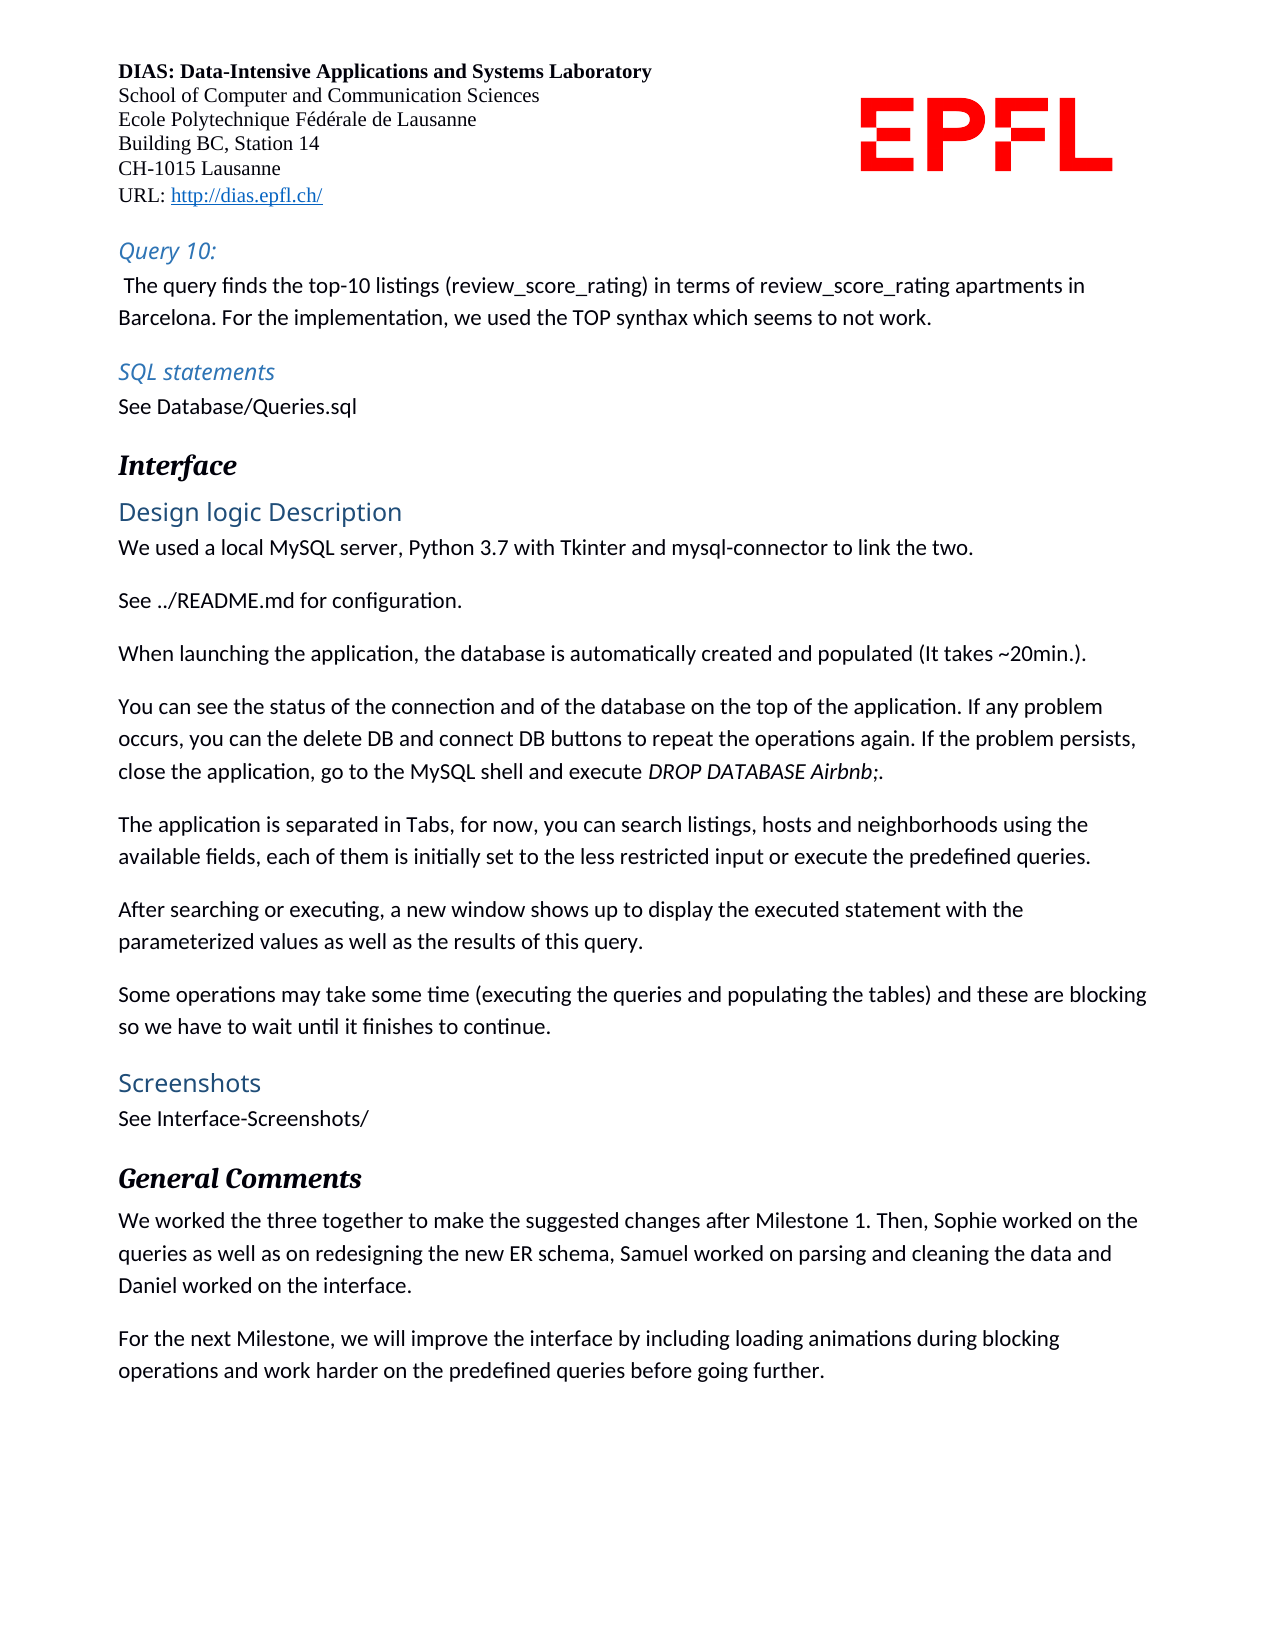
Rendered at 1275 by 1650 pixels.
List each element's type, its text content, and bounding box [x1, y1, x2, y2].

subtitle SQL statements [118, 356, 1157, 387]
text The application is separated in Tabs, for now, you can search listings, hosts and neighborhoods using the available fields, each of them is initially set to the less restricted input or execute the predefined queries. [118, 810, 1157, 870]
subtitle Query 10: [118, 235, 1157, 266]
subtitle General Comments [118, 1162, 1157, 1195]
subtitle Design logic Description [118, 494, 1157, 528]
subtitle Screenshots [118, 1065, 1157, 1099]
text You can see the status of the connection and of the database on the top of the application. If any problem occurs, you can the delete DB and connect DB buttons to repeat the operations again. If the problem persists, close the application, go to the MySQL shell and execute DROP DATABASE Airbnb;. [118, 692, 1157, 785]
text The query finds the top-10 listings (review_score_rating) in terms of review_score_rating apartments in Barcelona. For the implementation, we used the TOP synthax which seems to not work. [118, 271, 1157, 331]
text See ../README.md for configuration. [118, 586, 1157, 614]
text Some operations may take some time (executing the queries and populating the tables) and these are blocking so we have to wait until it finishes to continue. [118, 980, 1157, 1040]
text When launching the application, the database is automatically created and populated (It takes ~20min.). [118, 639, 1157, 667]
subtitle Interface [118, 449, 1157, 483]
picture [829, 67, 1143, 203]
text We used a local MySQL server, Python 3.7 with Tkinter and mysql-connector to link the two. [118, 533, 1157, 561]
text See Database/Queries.sql [118, 392, 1157, 420]
text For the next Milestone, we will improve the interface by including loading animations during blocking operations and work harder on the predefined queries before going further. [118, 1324, 1157, 1384]
text See Interface-Screenshots/ [118, 1104, 1157, 1133]
text We worked the three together to make the suggested changes after Milestone 1. Then, Sophie worked on the queries as well as on redesigning the new ER schema, Samuel worked on parsing and cleaning the data and Daniel worked on the interface. [118, 1207, 1157, 1299]
text After searching or executing, a new window shows up to display the executed statement with the parameterized values as well as the results of this query. [118, 895, 1157, 955]
